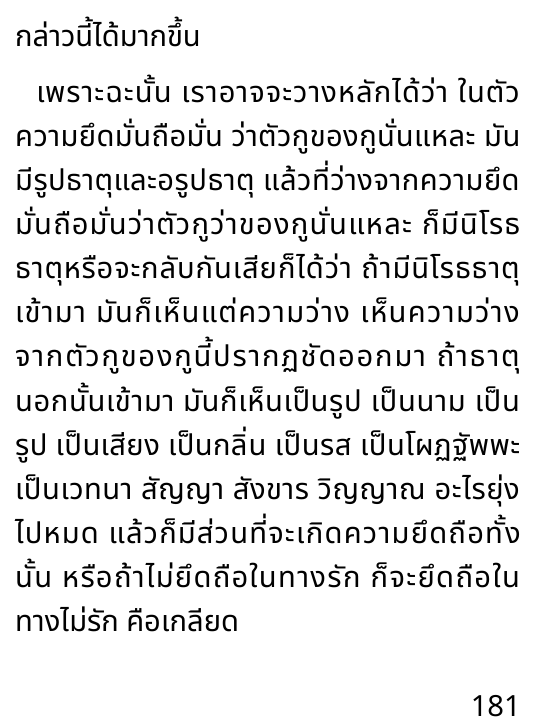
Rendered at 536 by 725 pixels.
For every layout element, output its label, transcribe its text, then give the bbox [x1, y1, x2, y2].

text กล่าวนี้ได้มากขึ้น [15, 15, 521, 59]
text เพราะฉะนั้น เราอาจจะวางหลักได้ว่า ในตัวความยึดมั่นถือมั่น ว่าตัวกูของกูนั่นแหละ มันมีรูปธาตุและอรูปธาตุ แล้วที่ว่างจากความยึดมั่นถือมั่นว่าตัวกูว่าของกูนั่นแหละ ก็มีนิโรธธาตุหรือจะกลับกันเสียก็ได้ว่า ถ้ามีนิโรธธาตุเข้ามา มันก็เห็นแต่ความว่าง เห็นความว่างจากตัวกูของกูนี้ปรากฏชัดออกมา ถ้าธาตุนอกนั้นเข้ามา มันก็เห็นเป็นรูป เป็นนาม เป็นรูป เป็นเสียง เป็นกลิ่น เป็นรส เป็นโผฏฐัพพะ เป็นเวทนา สัญญา สังขาร วิญญาณ อะไรยุ่งไปหมด แล้วก็มีส่วนที่จะเกิดความยึดถือทั้งนั้น หรือถ้าไม่ยึดถือในทางรัก ก็จะยึดถือในทางไม่รัก คือเกลียด [15, 72, 521, 644]
